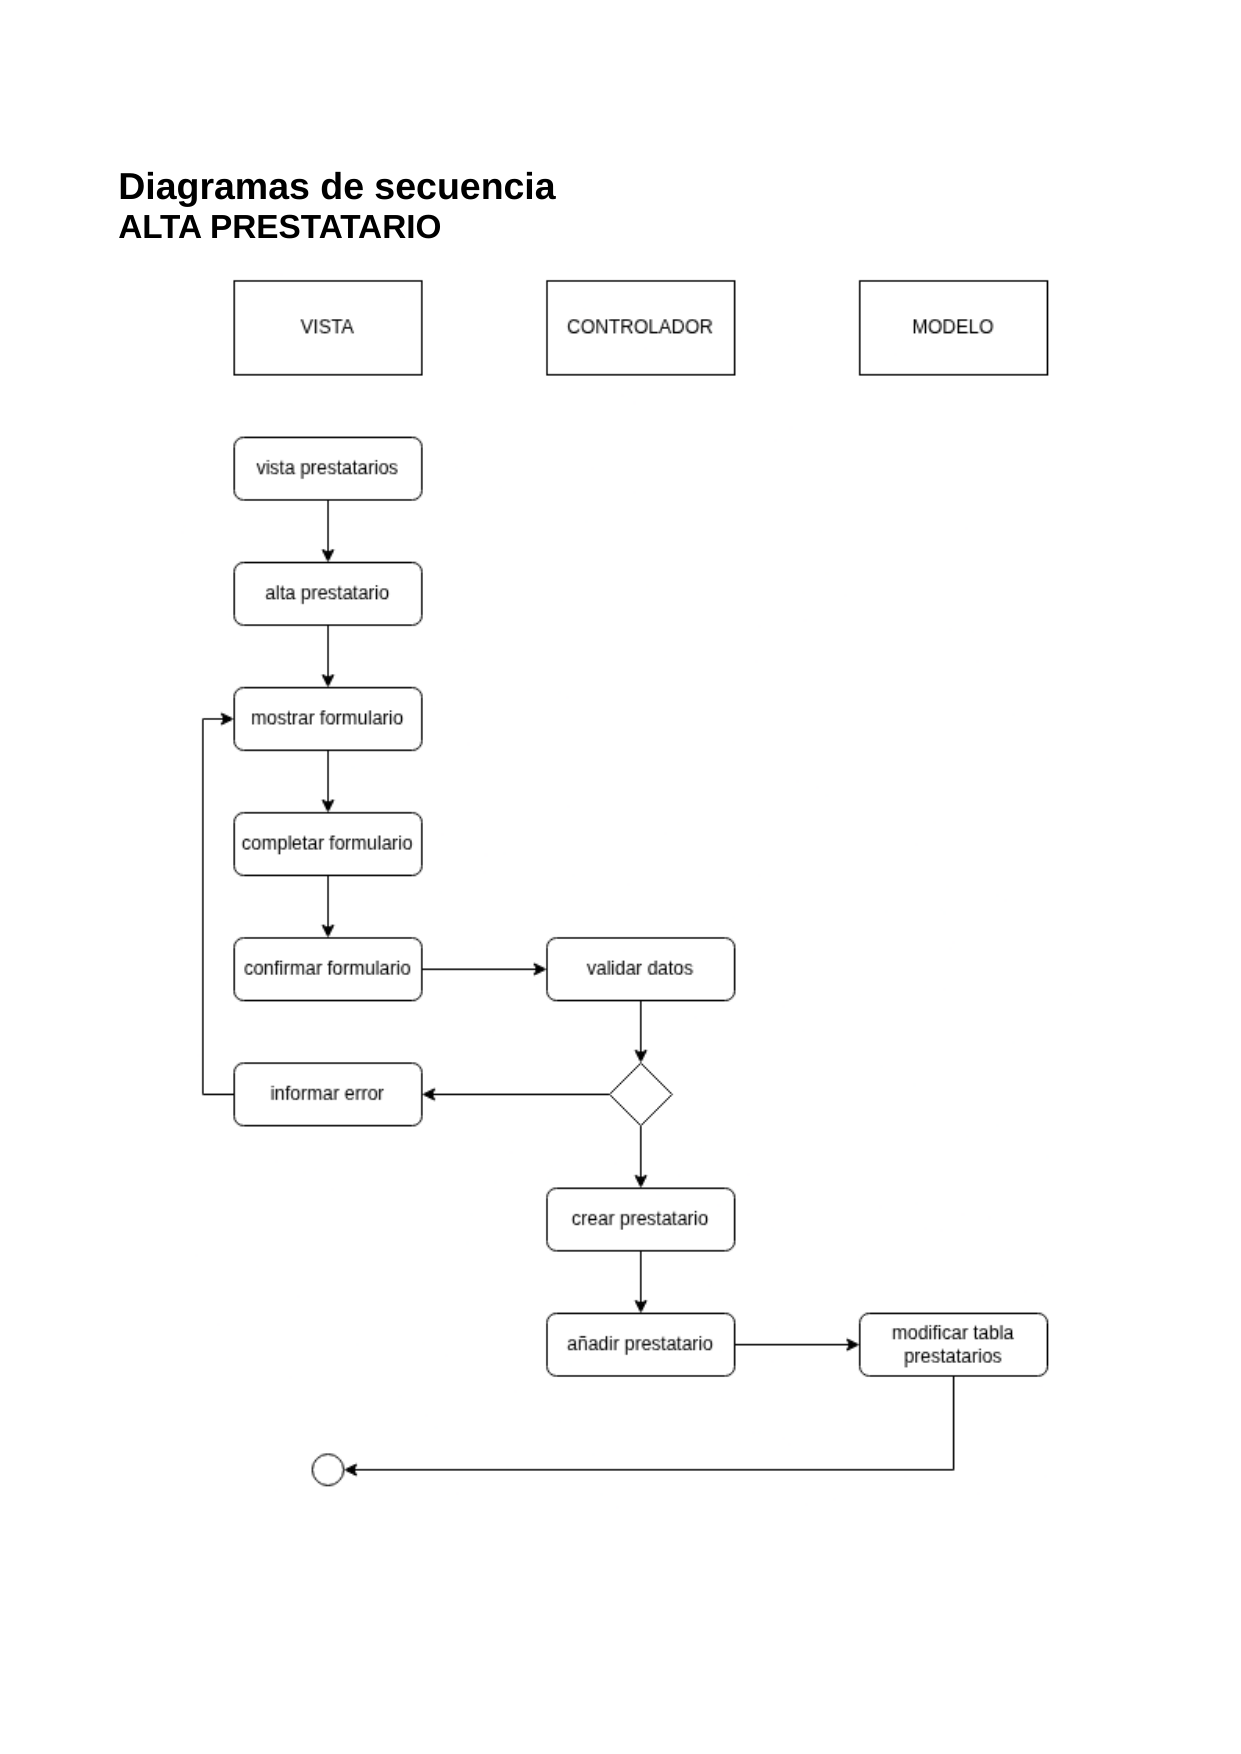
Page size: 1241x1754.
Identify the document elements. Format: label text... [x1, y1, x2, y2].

picture [168, 258, 1072, 1510]
subtitle Diagramas de secuencia [118, 164, 556, 207]
subtitle ALTA PRESTATARIO [118, 139, 1122, 246]
